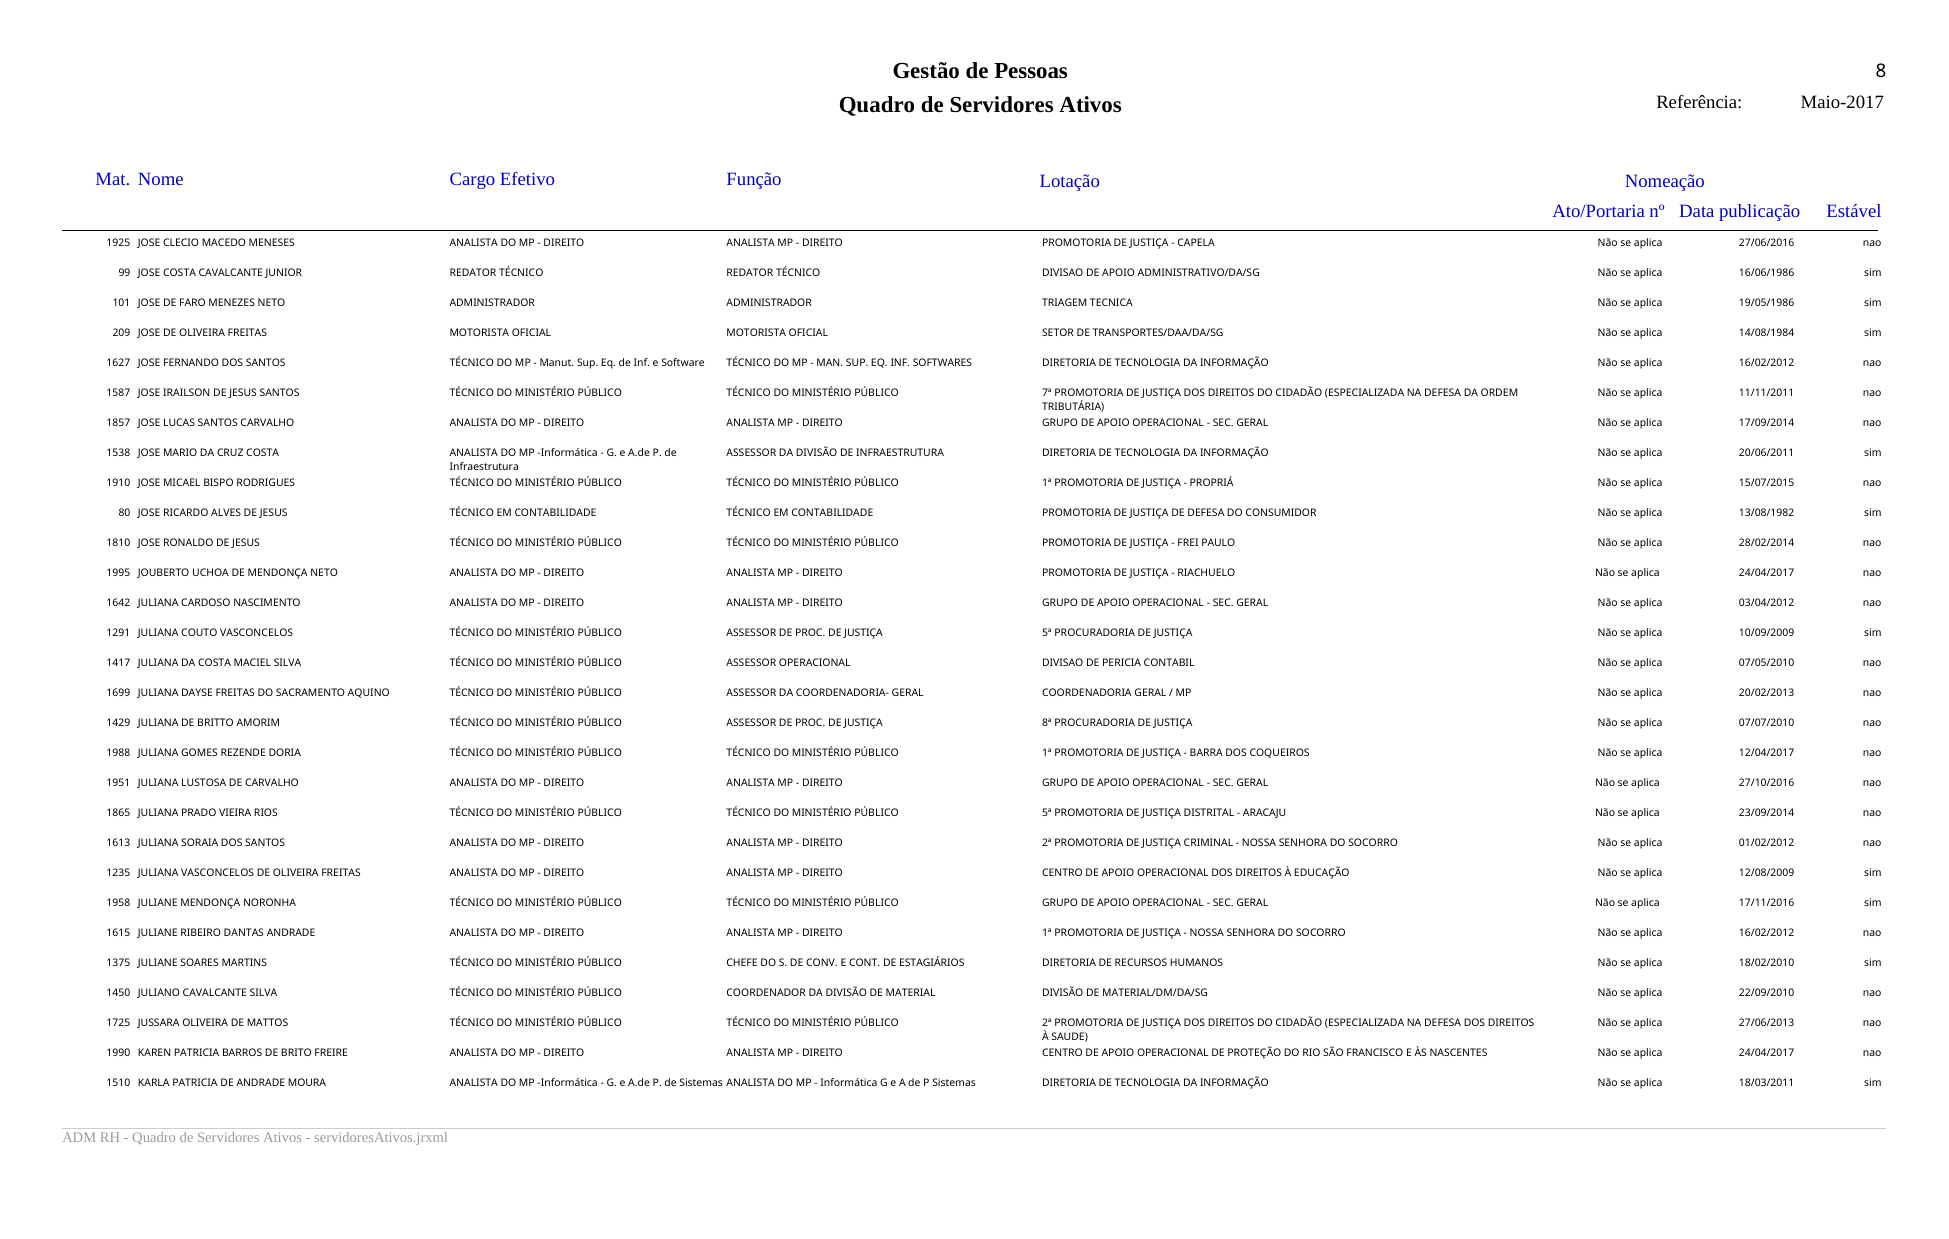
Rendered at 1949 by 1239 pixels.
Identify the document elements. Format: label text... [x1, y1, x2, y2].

table_cell [1030, 775, 1042, 805]
table_cell ASSESSOR DA DIVISÃO DE INFRAESTRUTURA [726, 445, 1030, 475]
table_cell Não se aplica [1547, 835, 1662, 865]
table_cell nao [1803, 835, 1881, 865]
table_cell [1794, 265, 1803, 295]
table_cell [1794, 565, 1803, 595]
table_cell TÉCNICO DO MINISTÉRIO PÚBLICO [726, 805, 1030, 835]
table_cell [443, 415, 449, 445]
table_cell Não se aplica [1547, 1045, 1662, 1075]
table_cell PROMOTORIA DE JUSTIÇA - CAPELA [1042, 235, 1538, 265]
table_cell [1794, 355, 1803, 385]
table_cell TÉCNICO DO MINISTÉRIO PÚBLICO [449, 745, 723, 775]
table_cell 1810 [68, 535, 130, 565]
table_cell [0, 85, 1948, 91]
table_cell Não se aplica [1547, 625, 1662, 655]
table_cell JULIANA DA COSTA MACIEL SILVA [138, 655, 443, 685]
table_cell [1030, 655, 1042, 685]
table_cell [1794, 715, 1803, 745]
table_cell 1725 [68, 1015, 130, 1045]
table_cell [0, 565, 68, 595]
table_cell Não se aplica [1547, 775, 1662, 805]
table_cell ANALISTA DO MP - DIREITO [449, 835, 723, 865]
table_cell [1881, 385, 1948, 415]
table_cell 1988 [68, 745, 130, 775]
table_cell TÉCNICO DO MINISTÉRIO PÚBLICO [449, 955, 723, 985]
table_cell Não se aplica [1547, 955, 1662, 985]
table_cell Não se aplica [1547, 985, 1662, 1015]
table_cell nao [1803, 685, 1881, 715]
table_cell [1794, 835, 1803, 865]
table_cell ANALISTA MP - DIREITO [726, 415, 1030, 445]
table_cell [0, 1045, 68, 1075]
table_cell 16/02/2012 [1662, 925, 1794, 955]
table_cell ASSESSOR OPERACIONAL [726, 655, 1030, 685]
table_cell 209 [68, 325, 130, 355]
table_cell [1030, 385, 1042, 415]
table_cell TÉCNICO DO MINISTÉRIO PÚBLICO [449, 985, 723, 1015]
table_cell [1030, 1015, 1042, 1045]
table_cell [1881, 625, 1948, 655]
table_cell [0, 865, 68, 895]
table_cell [203, 170, 449, 198]
table_cell [1881, 775, 1948, 805]
table_cell [1538, 385, 1547, 415]
table_cell [1794, 1015, 1803, 1045]
table_cell [1030, 895, 1042, 925]
table_cell 12/04/2017 [1662, 745, 1794, 775]
table_cell 23/09/2014 [1662, 805, 1794, 835]
table_cell ANALISTA MP - DIREITO [726, 835, 1030, 865]
table_cell Não se aplica [1547, 385, 1662, 415]
table_cell [0, 895, 68, 925]
table_cell ANALISTA DO MP - DIREITO [449, 595, 723, 625]
table_cell [1196, 170, 1529, 198]
table_cell [1030, 445, 1042, 475]
table_cell [1538, 865, 1547, 895]
table_cell 1925 [68, 235, 130, 265]
table_cell SETOR DE TRANSPORTES/DAA/DA/SG [1042, 325, 1538, 355]
table_cell [1881, 925, 1948, 955]
table_cell [443, 235, 449, 265]
table_cell [0, 595, 68, 625]
table_cell [1030, 715, 1042, 745]
table_cell [130, 265, 138, 295]
table_cell sim [1803, 265, 1881, 295]
table_cell [443, 685, 449, 715]
table_cell 1538 [68, 445, 130, 475]
table_cell sim [1803, 625, 1881, 655]
table_cell [130, 565, 138, 595]
table_cell TÉCNICO EM CONTABILIDADE [726, 505, 1030, 535]
table_cell 2ª PROMOTORIA DE JUSTIÇA DOS DIREITOS DO CIDADÃO (ESPECIALIZADA NA DEFESA DOS DIREITOS À SAUDE) [1042, 1015, 1538, 1045]
table_cell [1881, 325, 1948, 355]
table_cell 24/04/2017 [1662, 565, 1794, 595]
table_cell TÉCNICO DO MINISTÉRIO PÚBLICO [449, 655, 723, 685]
table_cell Quadro de Servidores Ativos [437, 91, 1523, 124]
table_cell [1794, 775, 1803, 805]
table_cell [1030, 475, 1042, 505]
table_cell [130, 775, 138, 805]
table_cell Não se aplica [1547, 745, 1662, 775]
table_cell [443, 835, 449, 865]
table_cell nao [1803, 565, 1881, 595]
table_cell DIVISÃO DE MATERIAL/DM/DA/SG [1042, 985, 1538, 1015]
table_cell 1627 [68, 355, 130, 385]
table_cell [1794, 1075, 1803, 1105]
table_cell [1881, 445, 1948, 475]
table_cell JOSE LUCAS SANTOS CARVALHO [138, 415, 443, 445]
table_cell nao [1803, 745, 1881, 775]
table_cell ANALISTA MP - DIREITO [726, 865, 1030, 895]
table_cell Gestão de Pessoas [437, 57, 1523, 85]
table_cell [443, 1045, 449, 1075]
table_cell 1450 [68, 985, 130, 1015]
table_cell [1030, 565, 1042, 595]
table_cell [443, 505, 449, 535]
table_cell [1030, 985, 1042, 1015]
table_cell [443, 805, 449, 835]
table_cell sim [1803, 1075, 1881, 1105]
table_cell [0, 325, 68, 355]
table_cell [1538, 685, 1547, 715]
table_cell JOSE IRAILSON DE JESUS SANTOS [138, 385, 443, 415]
table_header Cargo Efetivo [449, 168, 684, 198]
table_cell ASSESSOR DE PROC. DE JUSTIÇA [726, 715, 1030, 745]
table_cell ASSESSOR DE PROC. DE JUSTIÇA [726, 625, 1030, 655]
table_cell [803, 170, 1039, 198]
table_cell 17/09/2014 [1662, 415, 1794, 445]
table_cell CHEFE DO S. DE CONV. E CONT. DE ESTAGIÁRIOS [726, 955, 1030, 985]
table_cell JUSSARA OLIVEIRA DE MATTOS [138, 1015, 443, 1045]
table_cell [1030, 955, 1042, 985]
table_cell JULIANA CARDOSO NASCIMENTO [138, 595, 443, 625]
table_cell [1523, 57, 1731, 84]
table_cell [0, 835, 68, 865]
table_cell 1ª PROMOTORIA DE JUSTIÇA - PROPRIÁ [1042, 475, 1538, 505]
table_cell [130, 685, 138, 715]
table_cell [0, 775, 68, 805]
table_cell [1538, 535, 1547, 565]
table_cell 28/02/2014 [1662, 535, 1794, 565]
table_cell ASSESSOR DA COORDENADORIA- GERAL [726, 685, 1030, 715]
table_cell KAREN PATRICIA BARROS DE BRITO FREIRE [138, 1045, 443, 1075]
table_cell [1886, 57, 1948, 84]
table_cell 5ª PROCURADORIA DE JUSTIÇA [1042, 625, 1538, 655]
table_cell [0, 1105, 1948, 1128]
table_cell JOSE DE OLIVEIRA FREITAS [138, 325, 443, 355]
table_cell TÉCNICO DO MINISTÉRIO PÚBLICO [726, 745, 1030, 775]
table_cell Não se aplica [1547, 1015, 1662, 1045]
table_cell ANALISTA MP - DIREITO [726, 235, 1030, 265]
table_cell [0, 625, 68, 655]
table_cell [1538, 985, 1547, 1015]
table_cell [0, 955, 68, 985]
table_cell Data publicação [1665, 200, 1800, 229]
table_cell Não se aplica [1547, 565, 1662, 595]
table_cell Maio-2017 [1756, 91, 1884, 124]
table_cell [1538, 1075, 1547, 1105]
table_cell Não se aplica [1547, 445, 1662, 475]
table_cell [130, 415, 138, 445]
table_cell [1538, 745, 1547, 775]
table_cell Não se aplica [1547, 655, 1662, 685]
table_cell Não se aplica [1547, 595, 1662, 625]
table_cell JOSE DE FARO MENEZES NETO [138, 295, 443, 325]
table_cell [443, 655, 449, 685]
table_cell ANALISTA MP - DIREITO [726, 775, 1030, 805]
table_cell 03/04/2012 [1662, 595, 1794, 625]
table_cell [443, 475, 449, 505]
table_cell [130, 1045, 138, 1075]
table_cell [130, 355, 138, 385]
table_cell [1881, 1075, 1948, 1105]
table_cell GRUPO DE APOIO OPERACIONAL - SEC. GERAL [1042, 415, 1538, 445]
table_cell [0, 170, 68, 198]
table_cell ANALISTA DO MP -Informática - G. e A.de P. de Sistemas [449, 1075, 723, 1105]
table_cell [0, 1128, 62, 1152]
table_cell Não se aplica [1547, 925, 1662, 955]
table_cell [0, 745, 68, 775]
table_cell JOSE CLECIO MACEDO MENESES [138, 235, 443, 265]
table_cell 8ª PROCURADORIA DE JUSTIÇA [1042, 715, 1538, 745]
table_cell COORDENADORIA GERAL / MP [1042, 685, 1538, 715]
table_cell [0, 1075, 68, 1105]
table_cell 16/06/1986 [1662, 265, 1794, 295]
table_cell 1990 [68, 1045, 130, 1075]
table_cell Não se aplica [1547, 1075, 1662, 1105]
table_cell [1881, 895, 1948, 925]
table_cell GRUPO DE APOIO OPERACIONAL - SEC. GERAL [1042, 775, 1538, 805]
table_cell 1615 [68, 925, 130, 955]
table_cell Estável [1803, 200, 1881, 229]
table_cell CENTRO DE APOIO OPERACIONAL DOS DIREITOS À EDUCAÇÃO [1042, 865, 1538, 895]
table_cell [1794, 535, 1803, 565]
table_cell sim [1803, 955, 1881, 985]
table_cell Não se aplica [1547, 235, 1662, 265]
table_cell ANALISTA DO MP - DIREITO [449, 865, 723, 895]
table_cell ANALISTA MP - DIREITO [726, 925, 1030, 955]
table_cell [0, 985, 68, 1015]
table_cell PROMOTORIA DE JUSTIÇA - RIACHUELO [1042, 565, 1538, 595]
table_cell [1881, 865, 1948, 895]
table_cell ANALISTA MP - DIREITO [726, 565, 1030, 595]
table_cell ADM RH - Quadro de Servidores Ativos - servidoresAtivos.jrxml [62, 1129, 1886, 1152]
table_cell JULIANE SOARES MARTINS [138, 955, 443, 985]
table_cell [1538, 475, 1547, 505]
table_cell JULIANA SORAIA DOS SANTOS [138, 835, 443, 865]
table_cell Não se aplica [1547, 505, 1662, 535]
table_cell [443, 265, 449, 295]
table_cell PROMOTORIA DE JUSTIÇA DE DEFESA DO CONSUMIDOR [1042, 505, 1538, 535]
table_cell [443, 925, 449, 955]
table_cell [130, 925, 138, 955]
table_cell 18/02/2010 [1662, 955, 1794, 985]
table_cell 27/06/2013 [1662, 1015, 1794, 1045]
table_cell [130, 325, 138, 355]
table_cell TÉCNICO DO MINISTÉRIO PÚBLICO [726, 475, 1030, 505]
table_cell [1030, 535, 1042, 565]
table_cell [443, 295, 449, 325]
table_cell DIVISAO DE PERICIA CONTABIL [1042, 655, 1538, 685]
table_cell [1794, 925, 1803, 955]
table_cell Não se aplica [1547, 355, 1662, 385]
table_cell [130, 505, 138, 535]
table_cell 07/05/2010 [1662, 655, 1794, 685]
table_cell [443, 985, 449, 1015]
table_cell nao [1803, 715, 1881, 745]
table_cell TÉCNICO DO MP - Manut. Sup. Eq. de Inf. e Software [449, 355, 723, 385]
table_cell 1587 [68, 385, 130, 415]
table_cell [1794, 955, 1803, 985]
table_cell ANALISTA MP - DIREITO [726, 1045, 1030, 1075]
table_cell [1884, 91, 1948, 124]
table_cell nao [1803, 775, 1881, 805]
table_cell [1794, 1045, 1803, 1075]
table_cell TÉCNICO DO MINISTÉRIO PÚBLICO [449, 895, 723, 925]
table_cell 1857 [68, 415, 130, 445]
table_cell Referência: [1656, 91, 1754, 124]
table_cell TÉCNICO DO MINISTÉRIO PÚBLICO [449, 535, 723, 565]
table_cell TÉCNICO DO MINISTÉRIO PÚBLICO [726, 895, 1030, 925]
table_cell [1794, 625, 1803, 655]
table_cell [1881, 745, 1948, 775]
table_cell TÉCNICO DO MINISTÉRIO PÚBLICO [726, 1015, 1030, 1045]
table_cell nao [1803, 355, 1881, 385]
table_cell [1881, 1045, 1948, 1075]
table_cell [1881, 685, 1948, 715]
table_cell [0, 295, 68, 325]
table_cell TÉCNICO DO MP - MAN. SUP. EQ. INF. SOFTWARES [726, 355, 1030, 385]
table_cell JOSE FERNANDO DOS SANTOS [138, 355, 443, 385]
table_cell [1881, 355, 1948, 385]
table_cell [1794, 385, 1803, 415]
table_cell [0, 445, 68, 475]
table_cell [1794, 655, 1803, 685]
table_cell [1538, 775, 1547, 805]
table_cell [130, 1075, 138, 1105]
table_cell DIRETORIA DE RECURSOS HUMANOS [1042, 955, 1538, 985]
table_cell [443, 445, 449, 475]
table_cell [1030, 505, 1042, 535]
table_cell [130, 985, 138, 1015]
table_cell [1881, 715, 1948, 745]
table_cell Ato/Portaria nº [1529, 200, 1664, 229]
table_cell ANALISTA DO MP - DIREITO [449, 235, 723, 265]
table_cell [1030, 1075, 1042, 1105]
table_cell Não se aplica [1547, 325, 1662, 355]
table_cell [1030, 235, 1042, 265]
table_cell 1910 [68, 475, 130, 505]
table_cell 1417 [68, 655, 130, 685]
table_cell [1538, 595, 1547, 625]
table_cell 17/11/2016 [1662, 895, 1794, 925]
table_cell ANALISTA DO MP -Informática - G. e A.de P. de Infraestrutura [449, 445, 723, 475]
table_cell ANALISTA DO MP - DIREITO [449, 775, 723, 805]
table_cell REDATOR TÉCNICO [449, 265, 723, 295]
table_cell COORDENADOR DA DIVISÃO DE MATERIAL [726, 985, 1030, 1015]
table_cell [0, 57, 437, 84]
table_cell nao [1803, 985, 1881, 1015]
table_cell [0, 1015, 68, 1045]
table_cell TRIAGEM TECNICA [1042, 295, 1538, 325]
table_cell ANALISTA DO MP - DIREITO [449, 925, 723, 955]
table_cell [1881, 595, 1948, 625]
table_cell [1794, 415, 1803, 445]
table_cell [443, 625, 449, 655]
table_cell 13/08/1982 [1662, 505, 1794, 535]
table_cell [1881, 655, 1948, 685]
table_cell [443, 1075, 449, 1105]
table_cell [1538, 895, 1547, 925]
table_cell JULIANA DE BRITTO AMORIM [138, 715, 443, 745]
table_cell nao [1803, 235, 1881, 265]
table_cell JULIANA LUSTOSA DE CARVALHO [138, 775, 443, 805]
table_cell [130, 655, 138, 685]
table_cell [1538, 835, 1547, 865]
table_cell [1794, 595, 1803, 625]
table_cell sim [1803, 325, 1881, 355]
table_cell nao [1803, 925, 1881, 955]
table_cell [1538, 625, 1547, 655]
table_cell DIRETORIA DE TECNOLOGIA DA INFORMAÇÃO [1042, 355, 1538, 385]
table_cell 18/03/2011 [1662, 1075, 1794, 1105]
table_cell [443, 385, 449, 415]
table_cell [130, 535, 138, 565]
table_cell 1ª PROMOTORIA DE JUSTIÇA - NOSSA SENHORA DO SOCORRO [1042, 925, 1538, 955]
table_cell [0, 355, 68, 385]
table_cell Lotação [1039, 170, 1196, 199]
table_cell [1538, 235, 1547, 265]
table_cell JULIANE MENDONÇA NORONHA [138, 895, 443, 925]
table_cell [1538, 925, 1547, 955]
table_cell 1ª PROMOTORIA DE JUSTIÇA - BARRA DOS COQUEIROS [1042, 745, 1538, 775]
table_cell JOUBERTO UCHOA DE MENDONÇA NETO [138, 565, 443, 595]
table_cell GRUPO DE APOIO OPERACIONAL - SEC. GERAL [1042, 595, 1538, 625]
table_cell [1538, 715, 1547, 745]
table_cell ANALISTA MP - DIREITO [726, 595, 1030, 625]
table_cell [1794, 445, 1803, 475]
table_cell sim [1803, 865, 1881, 895]
table_cell [1538, 955, 1547, 985]
table_cell 2ª PROMOTORIA DE JUSTIÇA CRIMINAL - NOSSA SENHORA DO SOCORRO [1042, 835, 1538, 865]
table_cell [1881, 265, 1948, 295]
table_cell [1538, 415, 1547, 445]
table_cell [1538, 565, 1547, 595]
table_cell Não se aplica [1547, 685, 1662, 715]
table_cell [1794, 475, 1803, 505]
table_cell CENTRO DE APOIO OPERACIONAL DE PROTEÇÃO DO RIO SÃO FRANCISCO E ÀS NASCENTES [1042, 1045, 1538, 1075]
table_cell [1794, 865, 1803, 895]
table_cell [1794, 235, 1803, 265]
table_cell nao [1803, 415, 1881, 445]
table_cell DIRETORIA DE TECNOLOGIA DA INFORMAÇÃO [1042, 445, 1538, 475]
table_cell sim [1803, 895, 1881, 925]
table_cell [443, 1015, 449, 1045]
table_cell [0, 925, 68, 955]
table_cell 5ª PROMOTORIA DE JUSTIÇA DISTRITAL - ARACAJU [1042, 805, 1538, 835]
table_cell [0, 535, 68, 565]
table_cell REDATOR TÉCNICO [726, 265, 1030, 295]
table_cell [443, 955, 449, 985]
table_cell JOSE RICARDO ALVES DE JESUS [138, 505, 443, 535]
table_cell [0, 91, 437, 124]
table_cell [1030, 415, 1042, 445]
table_cell ADMINISTRADOR [449, 295, 723, 325]
table_cell [1030, 265, 1042, 295]
table_cell 1375 [68, 955, 130, 985]
table_cell 1291 [68, 625, 130, 655]
table_cell Não se aplica [1547, 895, 1662, 925]
table_cell JULIANA GOMES REZENDE DORIA [138, 745, 443, 775]
table_cell [1030, 595, 1042, 625]
table_cell TÉCNICO DO MINISTÉRIO PÚBLICO [449, 625, 723, 655]
table_cell [1881, 1015, 1948, 1045]
table_cell [1030, 325, 1042, 355]
table_cell 1642 [68, 595, 130, 625]
table_cell [0, 125, 1948, 168]
table_cell [130, 835, 138, 865]
table_cell [1538, 295, 1547, 325]
table_cell [1886, 1128, 1948, 1152]
table_cell [1030, 625, 1042, 655]
table_cell [130, 235, 138, 265]
table_cell JULIANA COUTO VASCONCELOS [138, 625, 443, 655]
table_cell sim [1803, 295, 1881, 325]
table_cell [1881, 535, 1948, 565]
table_cell [0, 265, 68, 295]
table_cell 16/02/2012 [1662, 355, 1794, 385]
table_cell [443, 565, 449, 595]
table_cell TÉCNICO DO MINISTÉRIO PÚBLICO [449, 805, 723, 835]
table_cell [1538, 805, 1547, 835]
table_cell ANALISTA DO MP - DIREITO [449, 565, 723, 595]
table_cell [1538, 265, 1547, 295]
table_cell [1881, 475, 1948, 505]
table_cell [1538, 445, 1547, 475]
table_header Função [726, 168, 803, 198]
table_cell [0, 505, 68, 535]
table_cell MOTORISTA OFICIAL [449, 325, 723, 355]
table_cell [1881, 565, 1948, 595]
table_cell sim [1803, 445, 1881, 475]
table_cell nao [1803, 655, 1881, 685]
table_cell TÉCNICO DO MINISTÉRIO PÚBLICO [449, 385, 723, 415]
table_cell [130, 475, 138, 505]
table_cell ANALISTA DO MP - DIREITO [449, 415, 723, 445]
table_cell [130, 445, 138, 475]
table_cell nao [1803, 1045, 1881, 1075]
table_cell [443, 745, 449, 775]
table_cell JOSE MICAEL BISPO RODRIGUES [138, 475, 443, 505]
table_cell [0, 235, 68, 265]
table_cell [130, 295, 138, 325]
table_cell [0, 655, 68, 685]
table_cell nao [1803, 385, 1881, 415]
table_cell [1794, 505, 1803, 535]
table_cell 22/09/2010 [1662, 985, 1794, 1015]
table_cell [443, 535, 449, 565]
table_cell [1881, 295, 1948, 325]
table_cell [130, 1015, 138, 1045]
table_cell [1881, 235, 1948, 265]
table_cell [0, 385, 68, 415]
table_cell [0, 415, 68, 445]
table_cell [1794, 805, 1803, 835]
table_cell nao [1803, 1015, 1881, 1045]
table_cell 80 [68, 505, 130, 535]
table_cell 24/04/2017 [1662, 1045, 1794, 1075]
table_cell Não se aplica [1547, 415, 1662, 445]
table_cell Não se aplica [1547, 865, 1662, 895]
table_cell [1030, 835, 1042, 865]
table_cell [1030, 805, 1042, 835]
table_cell JULIANA VASCONCELOS DE OLIVEIRA FREITAS [138, 865, 443, 895]
table_cell [1538, 505, 1547, 535]
table_cell 14/08/1984 [1662, 325, 1794, 355]
table_cell Não se aplica [1547, 715, 1662, 745]
table_cell sim [1803, 505, 1881, 535]
table_cell 8 [1731, 57, 1886, 84]
table_cell nao [1803, 535, 1881, 565]
table_cell KARLA PATRICIA DE ANDRADE MOURA [138, 1075, 443, 1105]
table_cell DIVISAO DE APOIO ADMINISTRATIVO/DA/SG [1042, 265, 1538, 295]
table_cell [1538, 655, 1547, 685]
table_cell [130, 715, 138, 745]
table_cell [1794, 745, 1803, 775]
table_cell ANALISTA DO MP - DIREITO [449, 1045, 723, 1075]
table_cell [1794, 295, 1803, 325]
table_cell PROMOTORIA DE JUSTIÇA - FREI PAULO [1042, 535, 1538, 565]
table_cell [0, 685, 68, 715]
table_cell [443, 325, 449, 355]
table_cell [1538, 325, 1547, 355]
table_cell TÉCNICO DO MINISTÉRIO PÚBLICO [449, 475, 723, 505]
table_cell nao [1803, 595, 1881, 625]
table_cell ADMINISTRADOR [726, 295, 1030, 325]
table_cell [1881, 805, 1948, 835]
table_cell 07/07/2010 [1662, 715, 1794, 745]
table_cell [0, 475, 68, 505]
table_cell [130, 745, 138, 775]
table_cell 1865 [68, 805, 130, 835]
table_cell [1881, 835, 1948, 865]
table_cell [1030, 925, 1042, 955]
table_cell 1613 [68, 835, 130, 865]
table_cell TÉCNICO DO MINISTÉRIO PÚBLICO [726, 385, 1030, 415]
table_cell [1523, 91, 1656, 124]
table_cell 1235 [68, 865, 130, 895]
table_cell [0, 715, 68, 745]
table_cell ANALISTA DO MP - Informática G e A de P Sistemas [726, 1075, 1030, 1105]
table_cell 1699 [68, 685, 130, 715]
table_cell [1794, 325, 1803, 355]
table_cell [130, 955, 138, 985]
table_cell [1794, 895, 1803, 925]
table_cell [1030, 865, 1042, 895]
table_cell 1510 [68, 1075, 130, 1105]
table_cell [443, 595, 449, 625]
table_cell [443, 865, 449, 895]
table_cell JULIANA PRADO VIEIRA RIOS [138, 805, 443, 835]
table_cell [443, 715, 449, 745]
table_cell MOTORISTA OFICIAL [726, 325, 1030, 355]
table_cell TÉCNICO DO MINISTÉRIO PÚBLICO [449, 685, 723, 715]
table_cell Não se aplica [1547, 535, 1662, 565]
table_cell [1881, 985, 1948, 1015]
table_cell DIRETORIA DE TECNOLOGIA DA INFORMAÇÃO [1042, 1075, 1538, 1105]
table_cell [1881, 505, 1948, 535]
table_cell 1429 [68, 715, 130, 745]
table_cell [1881, 415, 1948, 445]
table_cell 11/11/2011 [1662, 385, 1794, 415]
table_cell Nomeação [1529, 170, 1800, 199]
table_cell [1030, 355, 1042, 385]
table_cell [130, 895, 138, 925]
table_cell [1794, 685, 1803, 715]
table_cell [443, 775, 449, 805]
table_cell TÉCNICO DO MINISTÉRIO PÚBLICO [726, 535, 1030, 565]
table_cell Não se aplica [1547, 475, 1662, 505]
table_cell 1951 [68, 775, 130, 805]
table_cell GRUPO DE APOIO OPERACIONAL - SEC. GERAL [1042, 895, 1538, 925]
table_cell [1538, 355, 1547, 385]
table_cell JOSE COSTA CAVALCANTE JUNIOR [138, 265, 443, 295]
table_cell JOSE MARIO DA CRUZ COSTA [138, 445, 443, 475]
table_header Nome [138, 168, 203, 198]
table_cell 20/02/2013 [1662, 685, 1794, 715]
table_cell [0, 805, 68, 835]
table_cell [130, 625, 138, 655]
table_cell [1538, 1015, 1547, 1045]
table_cell 101 [68, 295, 130, 325]
table_cell 20/06/2011 [1662, 445, 1794, 475]
table_cell [130, 805, 138, 835]
table_header [0, 0, 1948, 57]
table_cell 15/07/2015 [1662, 475, 1794, 505]
table_cell Não se aplica [1547, 805, 1662, 835]
table_cell TÉCNICO DO MINISTÉRIO PÚBLICO [449, 1015, 723, 1045]
table_cell 10/09/2009 [1662, 625, 1794, 655]
table_cell 01/02/2012 [1662, 835, 1794, 865]
table_cell [1800, 170, 1948, 198]
table_cell [130, 865, 138, 895]
table_cell [443, 355, 449, 385]
table_cell [1538, 1045, 1547, 1075]
table_cell [130, 385, 138, 415]
table_cell [684, 170, 726, 198]
table_cell 12/08/2009 [1662, 865, 1794, 895]
table_cell [0, 200, 1529, 229]
table_cell [1030, 685, 1042, 715]
table_cell [1881, 200, 1948, 229]
table_cell nao [1803, 475, 1881, 505]
table_cell 27/06/2016 [1662, 235, 1794, 265]
table_cell nao [1803, 805, 1881, 835]
table_cell 99 [68, 265, 130, 295]
table_cell [1794, 985, 1803, 1015]
table_cell 1995 [68, 565, 130, 595]
table_cell [1881, 955, 1948, 985]
table_cell TÉCNICO DO MINISTÉRIO PÚBLICO [449, 715, 723, 745]
table_cell JULIANO CAVALCANTE SILVA [138, 985, 443, 1015]
table_cell [443, 895, 449, 925]
table_cell JULIANE RIBEIRO DANTAS ANDRADE [138, 925, 443, 955]
table_cell TÉCNICO EM CONTABILIDADE [449, 505, 723, 535]
table_cell Não se aplica [1547, 265, 1662, 295]
table_cell 1958 [68, 895, 130, 925]
table_cell [1030, 295, 1042, 325]
table_cell 19/05/1986 [1662, 295, 1794, 325]
table_header Mat. [68, 168, 130, 198]
table_cell JOSE RONALDO DE JESUS [138, 535, 443, 565]
table_cell JULIANA DAYSE FREITAS DO SACRAMENTO AQUINO [138, 685, 443, 715]
table_cell [1030, 1045, 1042, 1075]
table_cell 7ª PROMOTORIA DE JUSTIÇA DOS DIREITOS DO CIDADÃO (ESPECIALIZADA NA DEFESA DA ORDEM TRIBUTÁRIA) [1042, 385, 1538, 415]
table_cell [130, 595, 138, 625]
table_cell 27/10/2016 [1662, 775, 1794, 805]
table_cell [130, 170, 138, 198]
table_cell Não se aplica [1547, 295, 1662, 325]
table_cell [1030, 745, 1042, 775]
